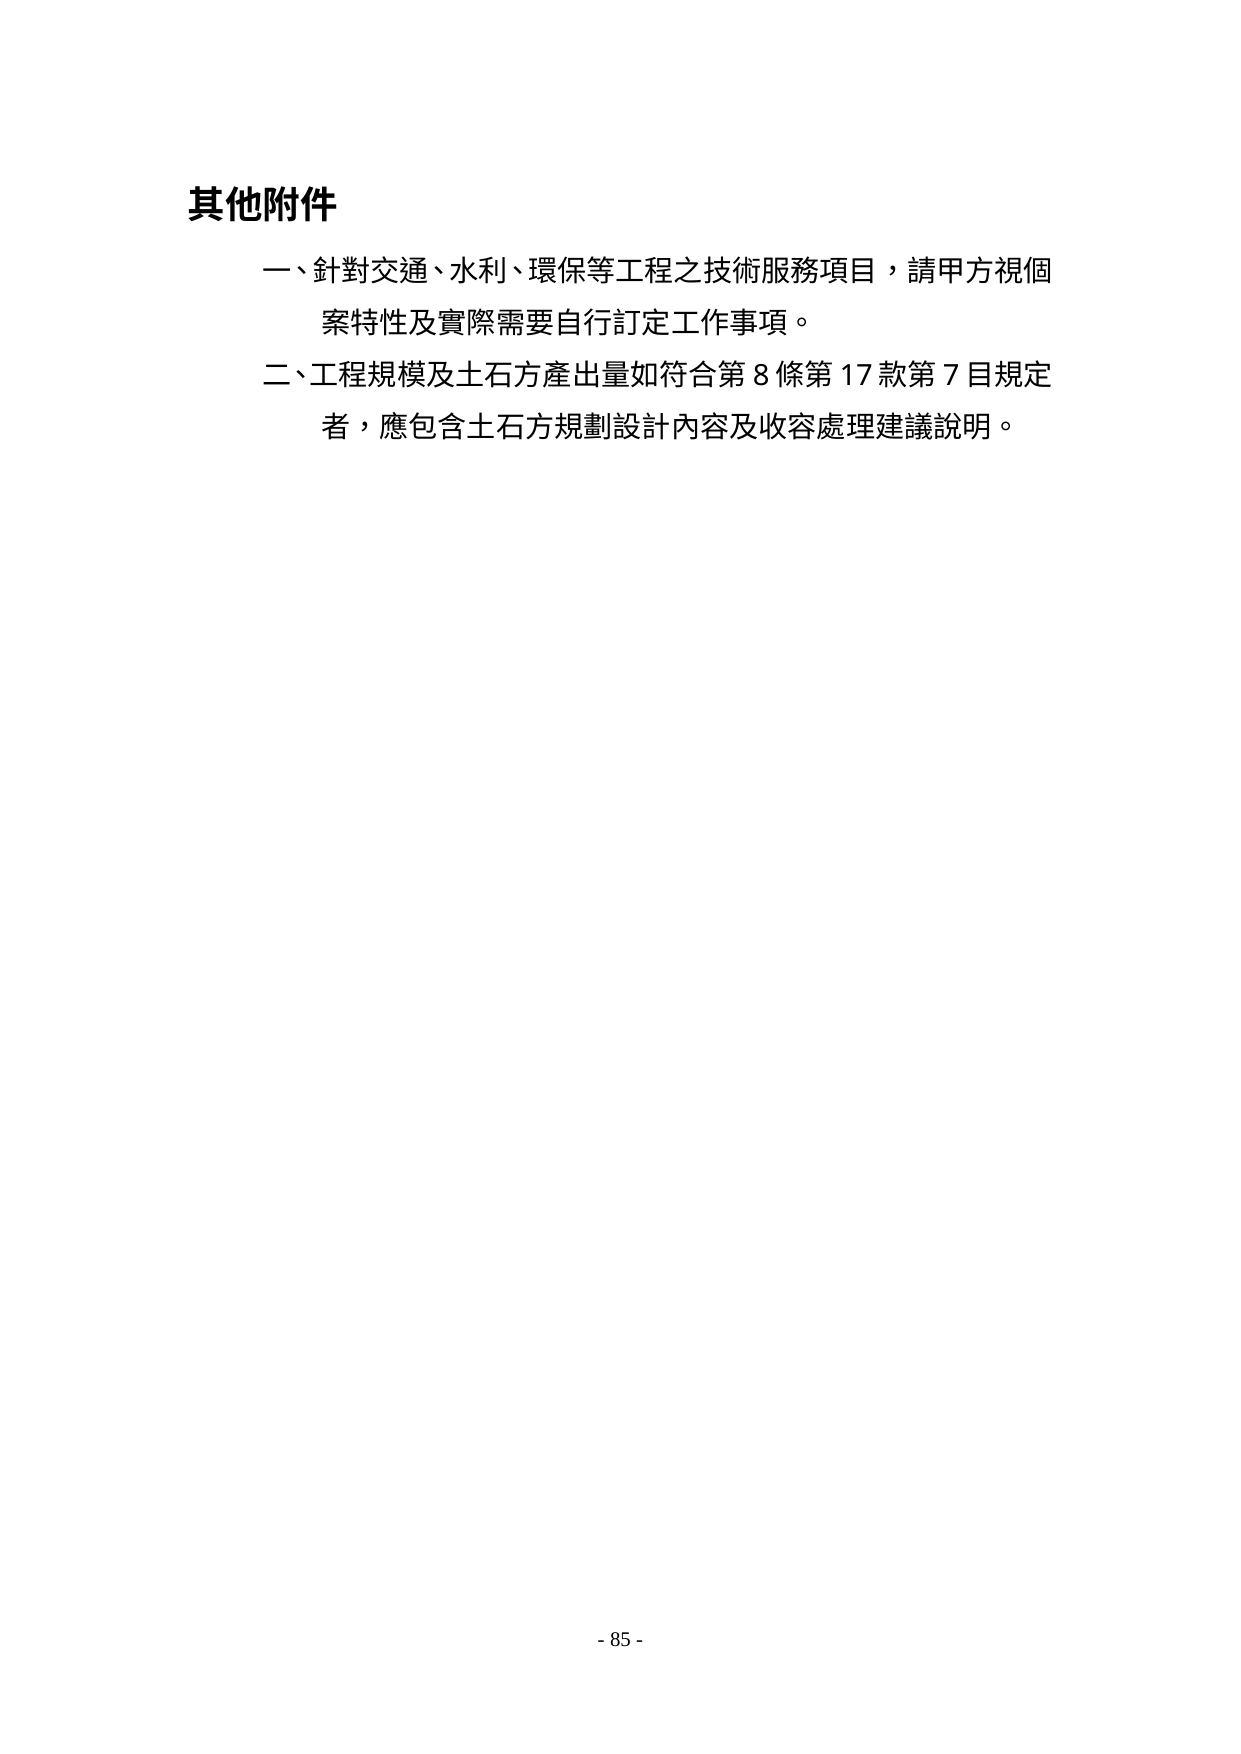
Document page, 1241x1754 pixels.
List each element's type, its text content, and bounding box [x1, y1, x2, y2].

text 二、工程規模及土石方產出量如符合第8條第17款第7目規定者，應包含土石方規劃設計內容及收容處理建議說明。 [262, 344, 1053, 448]
text 一、針對交通、水利、環保等工程之技術服務項目，請甲方視個案特性及實際需要自行訂定工作事項。 [262, 239, 1053, 344]
text 其他附件 [187, 164, 1053, 239]
